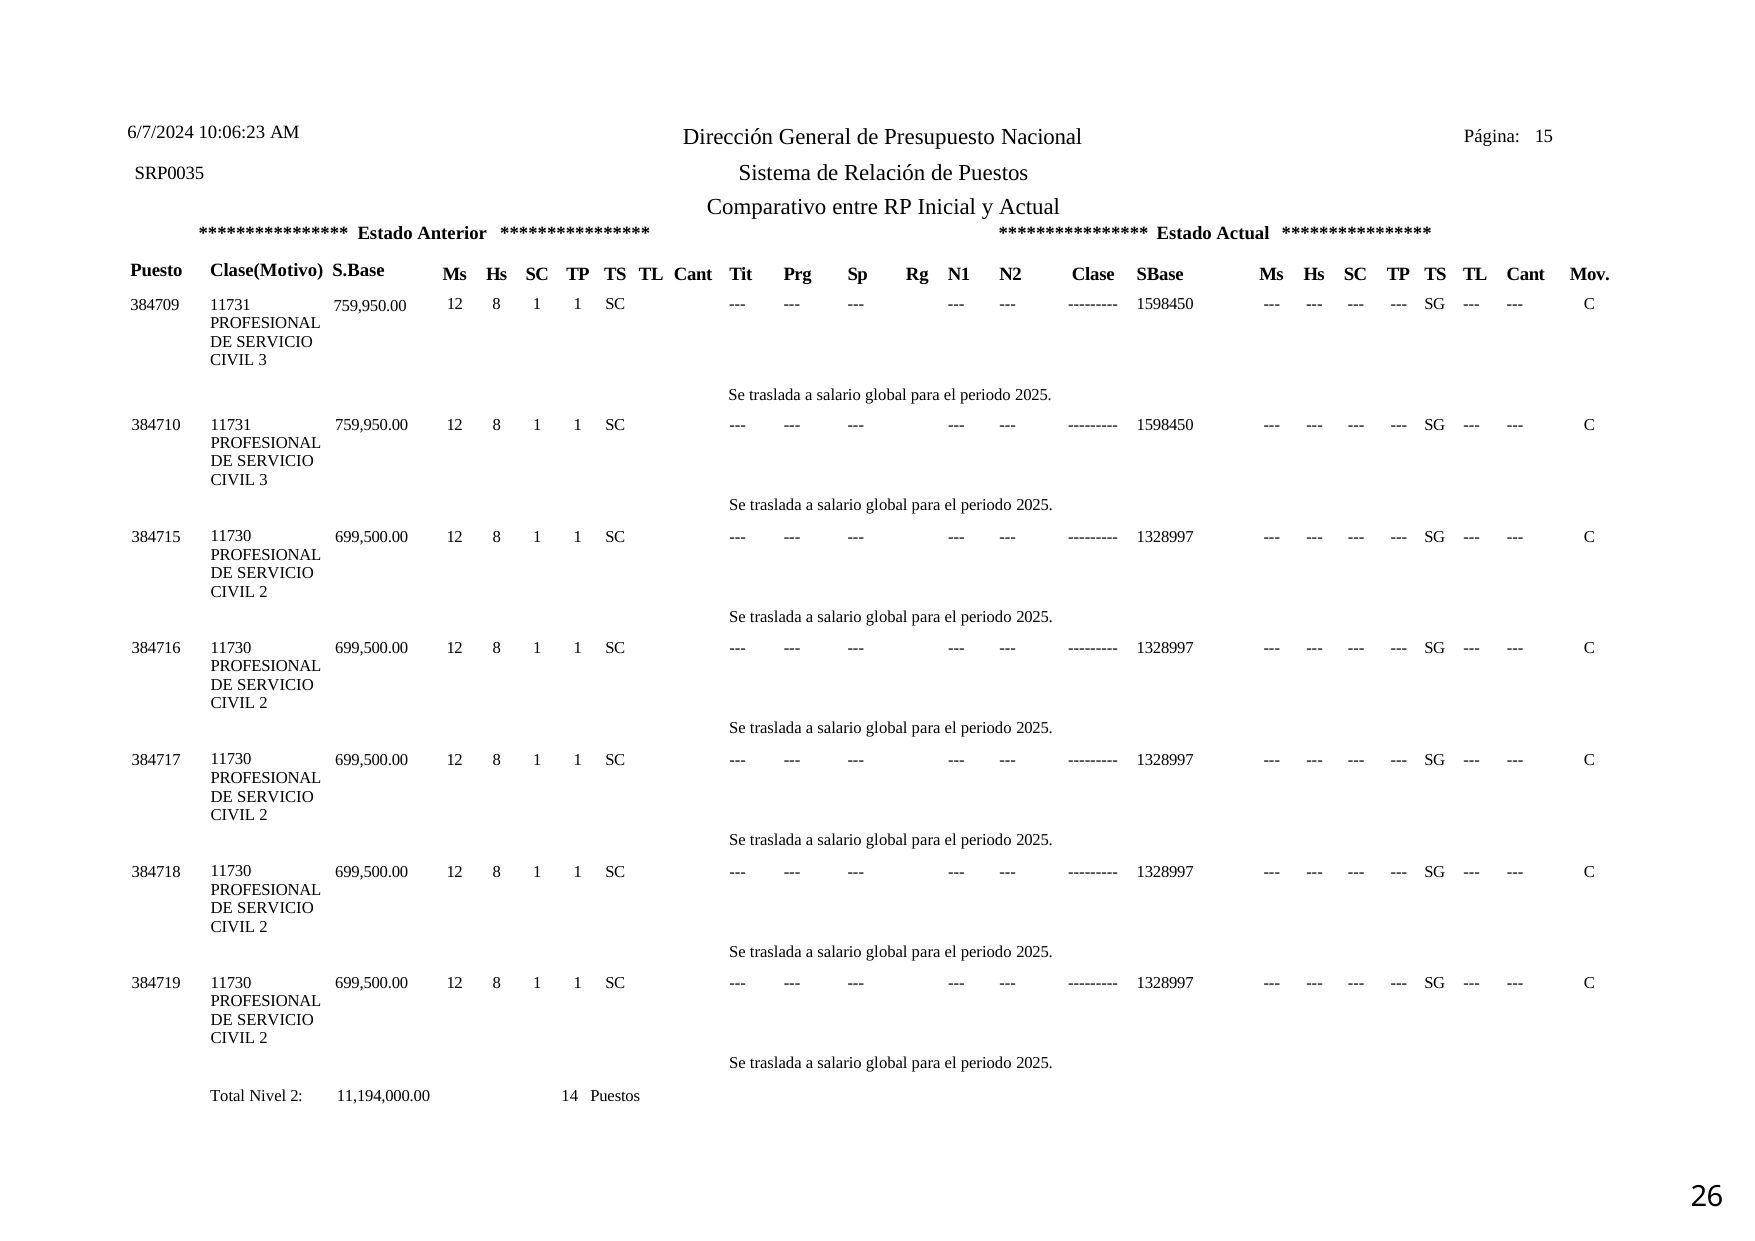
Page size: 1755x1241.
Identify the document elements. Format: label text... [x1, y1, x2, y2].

text 384709 11731 [130, 296, 323, 314]
table_cell --- [906, 963, 982, 1048]
table_header --- [824, 415, 906, 489]
table_cell Se traslada a salario global para el periodo 2025. [126, 489, 1602, 516]
table_header TS [597, 264, 632, 291]
table_cell 12 [428, 963, 478, 1048]
table_header --------- [1042, 415, 1127, 489]
table_cell C [1555, 851, 1602, 936]
table_cell 699,500.00 [329, 963, 428, 1048]
table_header --- [1378, 415, 1416, 489]
table_cell --- [1378, 963, 1416, 1048]
table_cell --- [1494, 851, 1555, 936]
table_cell Se traslada a salario global para el periodo 2025. [126, 713, 1602, 739]
table_cell --- [1455, 963, 1494, 1048]
table_header SC [516, 264, 557, 291]
table_cell [633, 291, 721, 315]
table_cell 1 [517, 516, 558, 601]
table_cell --------- [1042, 628, 1127, 713]
table_cell SC [594, 628, 677, 713]
table_header Prg [768, 264, 829, 291]
table_cell --- [1494, 628, 1555, 713]
table_cell --- [1336, 963, 1378, 1048]
table_cell 12 [428, 739, 478, 824]
table_cell 8 [478, 963, 517, 1048]
table_cell --- [982, 851, 1042, 936]
table_cell 8 [478, 628, 517, 713]
table_cell 384715 [126, 516, 196, 601]
table_cell --- [1293, 963, 1336, 1048]
text Total Nivel 2: 11,194,000.00 14 Puestos [210, 1086, 1621, 1105]
table_cell 12 [428, 628, 478, 713]
table_cell --- [1497, 291, 1558, 315]
table_cell --- [768, 291, 829, 315]
table_cell SC [597, 291, 632, 315]
table_cell --- [1494, 516, 1555, 601]
table_cell 8 [478, 851, 517, 936]
table_header SC [1334, 264, 1377, 291]
table_cell --- [1226, 291, 1293, 315]
table_cell 699,500.00 [329, 739, 428, 824]
table_cell --- [1378, 516, 1416, 601]
table_cell 11730 PROFESIONAL DE SERVICIO CIVIL 2 [196, 516, 329, 601]
table_cell --- [1293, 628, 1336, 713]
table_cell --- [677, 516, 764, 601]
table_header TL [1455, 264, 1497, 291]
table_cell SC [594, 851, 677, 936]
table_header C [1555, 415, 1602, 489]
table_cell 384719 [126, 963, 196, 1048]
table_header --- [906, 415, 982, 489]
table_cell C [1555, 739, 1602, 824]
table_cell --- [1378, 851, 1416, 936]
table_cell 1 [517, 963, 558, 1048]
table_cell SG [1416, 516, 1455, 601]
table_cell --- [824, 851, 906, 936]
table_cell Se traslada a salario global para el periodo 2025. [126, 824, 1602, 851]
table_cell C [1558, 291, 1616, 315]
table_cell --- [1229, 628, 1293, 713]
table_cell --- [1455, 291, 1497, 315]
table_cell 1 [517, 628, 558, 713]
table_cell 11730 PROFESIONAL DE SERVICIO CIVIL 2 [196, 851, 329, 936]
table_cell Se traslada a salario global para el periodo 2025. [126, 1048, 1602, 1074]
table_header TP [1377, 264, 1417, 291]
table_header 12 [428, 415, 478, 489]
table_cell 1 [558, 516, 594, 601]
table_cell 699,500.00 [329, 516, 428, 601]
table_header Mov. [1558, 264, 1616, 291]
table_header Rg N1 [886, 264, 984, 291]
table_cell C [1555, 628, 1602, 713]
table_cell --- [1229, 963, 1293, 1048]
table_header Hs [1293, 264, 1334, 291]
table_cell 11730 PROFESIONAL DE SERVICIO CIVIL 2 [196, 628, 329, 713]
table_cell 1 [558, 628, 594, 713]
table_cell --- [765, 851, 824, 936]
table_cell --- [1336, 851, 1378, 936]
table_header Ms [1226, 264, 1293, 291]
table_cell --- [982, 963, 1042, 1048]
table_header --- [1494, 415, 1555, 489]
table_cell 1 [558, 851, 594, 936]
table_cell 12 [437, 291, 476, 315]
table_header N2 [984, 264, 1044, 291]
table_cell 1 [517, 739, 558, 824]
table_header 8 [478, 415, 517, 489]
text **************** Estado Anterior **************** **************** Estado Actual **************** Puesto Clase(Motivo) S.Base [130, 222, 1621, 315]
table_cell --- [765, 516, 824, 601]
table_cell SG [1416, 851, 1455, 936]
table_cell 1328997 [1127, 851, 1229, 936]
table_cell --- [1378, 628, 1416, 713]
table_cell --- [721, 291, 767, 315]
table_cell --- [1494, 739, 1555, 824]
table_header 1598450 [1127, 415, 1229, 489]
table_cell 699,500.00 [329, 628, 428, 713]
table_header Tit [721, 264, 767, 291]
table_cell C [1555, 516, 1602, 601]
table_cell 8 [478, 739, 517, 824]
table_cell 8 [476, 291, 516, 315]
table_header TL Cant [633, 264, 721, 291]
table_cell --- [829, 291, 886, 315]
table_header TS [1417, 264, 1455, 291]
table_header --- [1455, 415, 1494, 489]
table_cell 1 [558, 291, 597, 315]
table_cell --- [1334, 291, 1377, 315]
table_cell 8 [478, 516, 517, 601]
table_header TP [558, 264, 597, 291]
table_cell --- [1455, 851, 1494, 936]
table_cell --- [984, 291, 1044, 315]
table_cell 1328997 [1127, 628, 1229, 713]
text Se traslada a salario global para el periodo 2025. [728, 385, 1621, 404]
table_cell SC [594, 963, 677, 1048]
table_header 759,950.00 [329, 415, 428, 489]
table_header 1 [517, 415, 558, 489]
table_cell --- [1229, 739, 1293, 824]
table_cell 11730 PROFESIONAL DE SERVICIO CIVIL 2 [196, 739, 329, 824]
text PROFESIONAL DE SERVICIO CIVIL 3 [210, 314, 323, 369]
table_cell --- [906, 851, 982, 936]
table_cell --------- [1042, 516, 1127, 601]
table_cell --- [1293, 516, 1336, 601]
table_cell --- [1378, 739, 1416, 824]
table_cell --- [982, 739, 1042, 824]
table_cell SG [1416, 963, 1455, 1048]
table_cell --- [1336, 739, 1378, 824]
table_cell SG [1416, 628, 1455, 713]
table_header 1 [558, 415, 594, 489]
table_header Cant [1497, 264, 1558, 291]
table_cell 11730 PROFESIONAL DE SERVICIO CIVIL 2 [196, 963, 329, 1048]
table_cell Se traslada a salario global para el periodo 2025. [126, 936, 1602, 963]
table_header SBase [1126, 264, 1226, 291]
table_header SC [594, 415, 677, 489]
table_cell --- [1293, 291, 1334, 315]
table_cell --- [982, 516, 1042, 601]
table_cell 1328997 [1127, 963, 1229, 1048]
table_cell --- [906, 628, 982, 713]
table_cell --- [1455, 739, 1494, 824]
table_cell --- [1494, 963, 1555, 1048]
table_header SG [1416, 415, 1455, 489]
table_cell --- [1336, 516, 1378, 601]
table_cell 384716 [126, 628, 196, 713]
table_cell --- [677, 739, 764, 824]
table_cell --------- [1042, 851, 1127, 936]
table_cell 1 [558, 963, 594, 1048]
table_header --- [677, 415, 764, 489]
table_cell 12 [428, 851, 478, 936]
table_cell --- [765, 963, 824, 1048]
table_cell --------- [1044, 291, 1126, 315]
table_cell SC [594, 516, 677, 601]
table_cell 1 [516, 291, 557, 315]
table_header --- [1229, 415, 1293, 489]
table_cell --- [824, 628, 906, 713]
table_cell --------- [1042, 739, 1127, 824]
table_cell --- [824, 963, 906, 1048]
table_cell --- [765, 628, 824, 713]
table_cell 1598450 [1126, 291, 1226, 315]
table_cell --- [1455, 516, 1494, 601]
table_cell 1328997 [1127, 516, 1229, 601]
table_header Clase [1044, 264, 1126, 291]
table_header --- [1336, 415, 1378, 489]
table_cell SC [594, 739, 677, 824]
table_cell --- [982, 628, 1042, 713]
table_header 11731 PROFESIONAL DE SERVICIO CIVIL 3 [196, 415, 329, 489]
table_cell --- [824, 739, 906, 824]
table_cell --- [677, 851, 764, 936]
table_cell --- [886, 291, 984, 315]
table_cell --- [1229, 516, 1293, 601]
table_cell --- [765, 739, 824, 824]
table_cell --- [1455, 628, 1494, 713]
table_cell --- [1336, 628, 1378, 713]
table_cell 1 [558, 739, 594, 824]
table_cell --------- [1042, 963, 1127, 1048]
table_cell --- [677, 963, 764, 1048]
table_header --- [1293, 415, 1336, 489]
table_cell 384717 [126, 739, 196, 824]
table_header --- [765, 415, 824, 489]
table_header Ms [437, 264, 476, 291]
table_cell --- [1293, 851, 1336, 936]
table_cell --- [906, 739, 982, 824]
table_cell --- [1229, 851, 1293, 936]
table_cell --- [1293, 739, 1336, 824]
table_cell --- [906, 516, 982, 601]
table_cell SG [1417, 291, 1455, 315]
table_cell SG [1416, 739, 1455, 824]
table_header Sp [829, 264, 886, 291]
table_cell --- [824, 516, 906, 601]
table_header Hs [476, 264, 516, 291]
table_cell --- [1377, 291, 1417, 315]
table_cell C [1555, 963, 1602, 1048]
table_cell --- [677, 628, 764, 713]
table_cell 12 [428, 516, 478, 601]
table_cell 1328997 [1127, 739, 1229, 824]
table_cell 699,500.00 [329, 851, 428, 936]
table_header --- [982, 415, 1042, 489]
table_cell Se traslada a salario global para el periodo 2025. [126, 601, 1602, 628]
table_cell 384718 [126, 851, 196, 936]
table_cell 1 [517, 851, 558, 936]
text 759,950.00 [333, 296, 412, 315]
table_header 384710 [126, 415, 196, 489]
